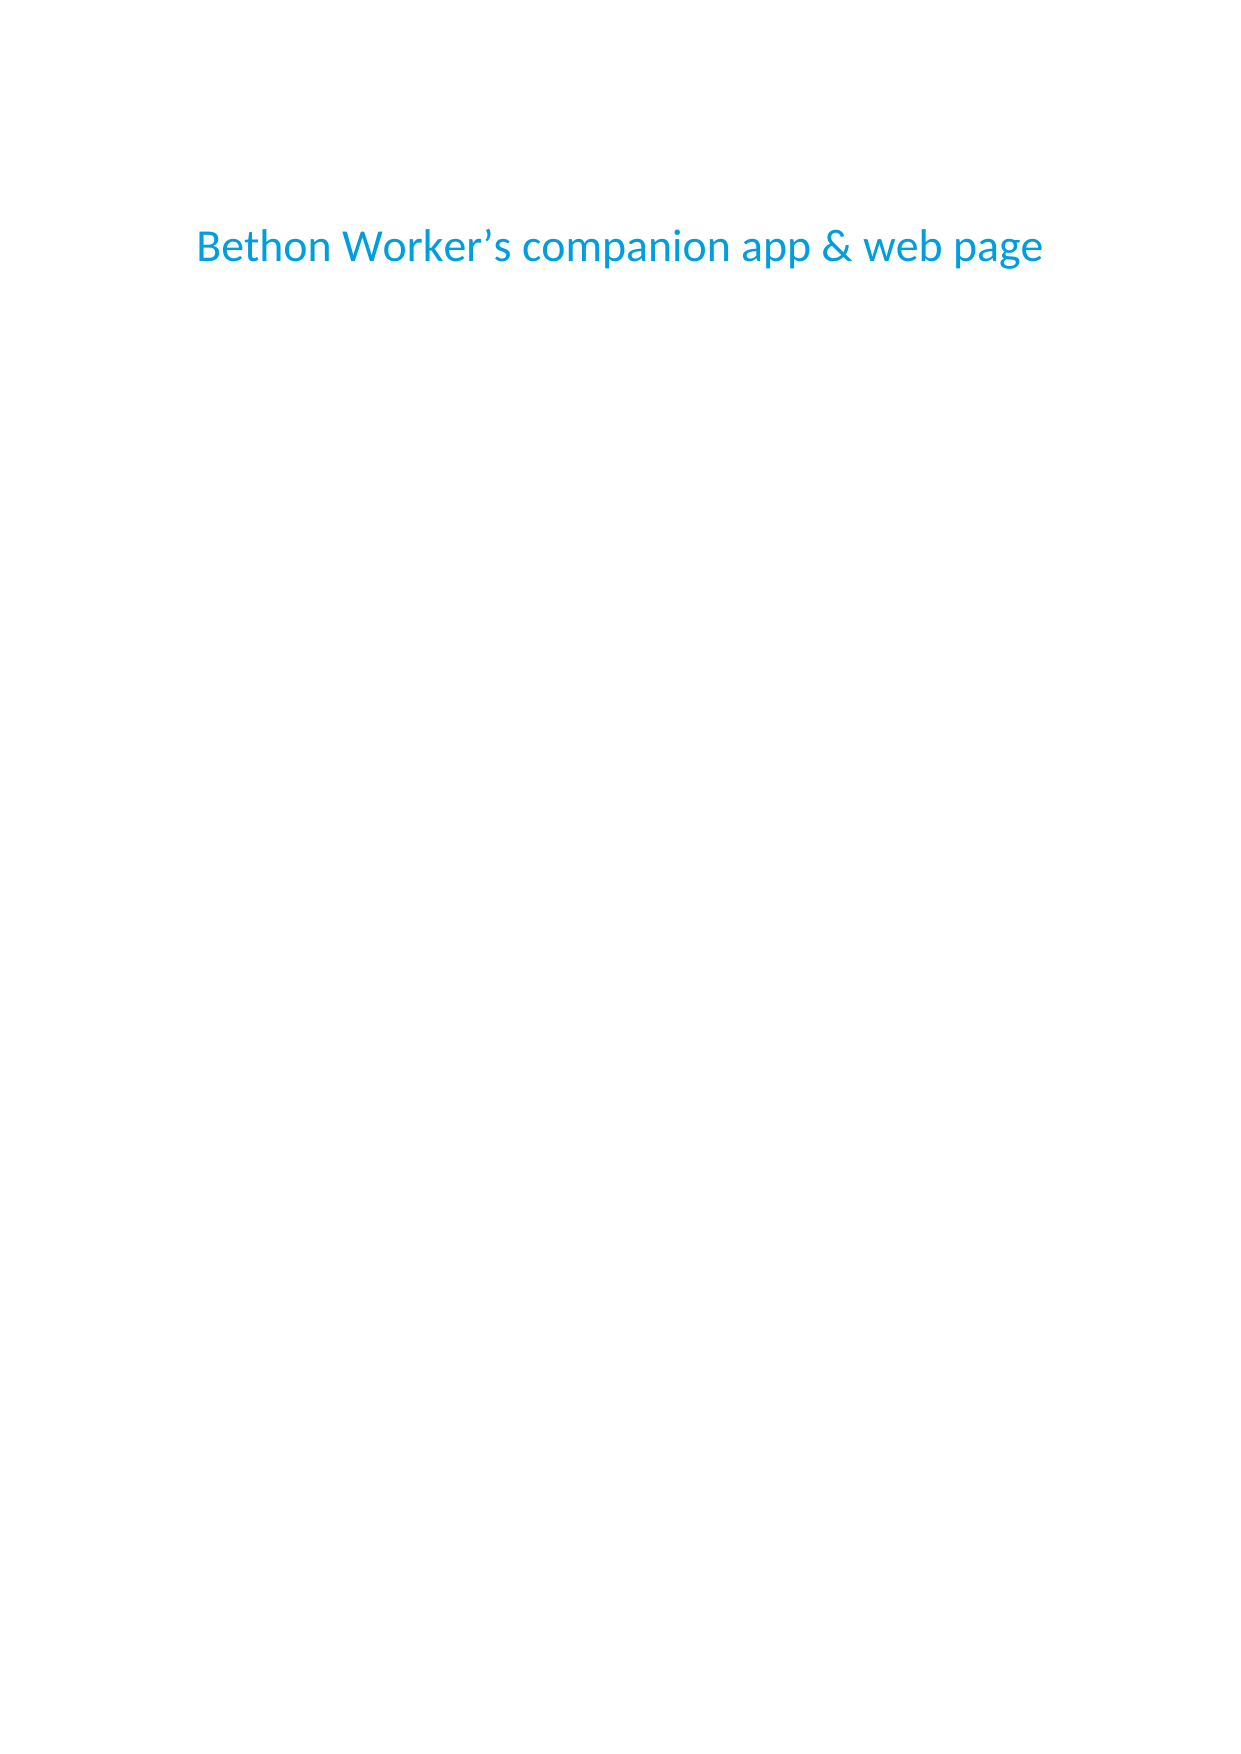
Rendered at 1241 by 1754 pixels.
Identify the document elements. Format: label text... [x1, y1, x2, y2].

text Bethon Worker’s companion app & web page [118, 217, 1122, 273]
